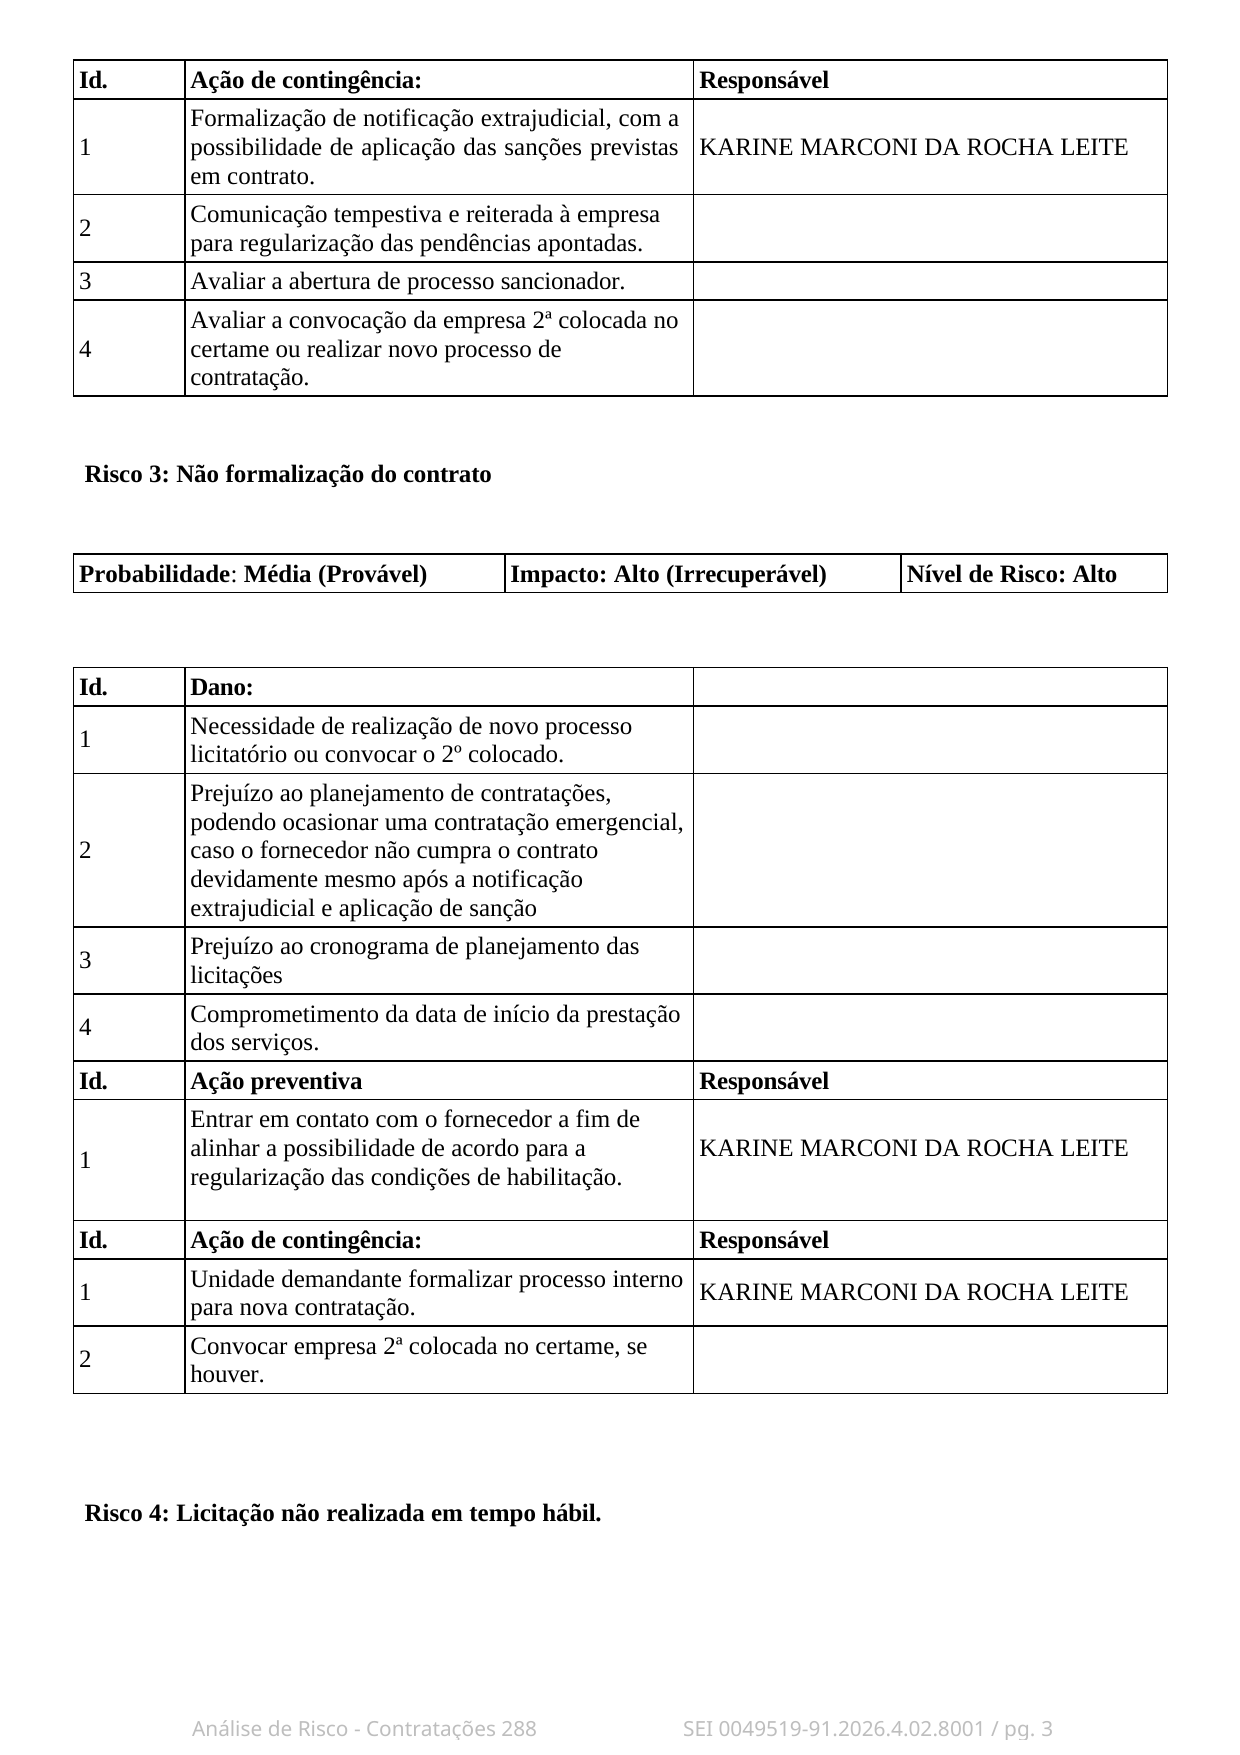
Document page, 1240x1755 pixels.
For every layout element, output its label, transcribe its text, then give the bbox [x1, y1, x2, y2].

table_cell 3 [74, 928, 184, 993]
table_cell 1 [74, 1260, 184, 1325]
table_header Nível de Risco: Alto [902, 555, 1167, 592]
table_cell 4 [74, 301, 184, 395]
table_cell Avaliar a convocação da empresa 2ª colocada no certame ou realizar novo processo de contratação. [186, 301, 693, 395]
table_cell Comunicação tempestiva e reiterada à empresa para regularização das pendências apontadas. [186, 195, 693, 261]
table_cell Unidade demandante formalizar processo interno para nova contratação. [186, 1260, 693, 1325]
table_cell Convocar empresa 2ª colocada no certame, se houver. [186, 1327, 693, 1392]
table_cell Id. [74, 1221, 184, 1258]
table_header Responsável [694, 61, 1167, 98]
table_cell [694, 301, 1167, 395]
text Risco 3: Não formalização do contrato [84, 459, 1181, 488]
table_cell [694, 263, 1167, 299]
table_cell 1 [74, 100, 184, 194]
text Risco 4: Licitação não realizada em tempo hábil. [84, 1498, 1181, 1527]
table_cell 1 [74, 707, 184, 772]
table_cell Responsável [694, 1062, 1167, 1099]
table_cell Entrar em contato com o fornecedor a fim de alinhar a possibilidade de acordo para a regularização das condições de habilitação. [186, 1100, 693, 1220]
table_cell [694, 195, 1167, 261]
table_cell Necessidade de realização de novo processo licitatório ou convocar o 2º colocado. [186, 707, 693, 772]
table_cell Responsável [694, 1221, 1167, 1258]
table_cell [694, 774, 1167, 926]
table_cell KARINE MARCONI DA ROCHA LEITE [694, 1260, 1167, 1325]
table_cell KARINE MARCONI DA ROCHA LEITE [694, 100, 1167, 194]
table_cell 2 [74, 195, 184, 261]
table_cell Prejuízo ao cronograma de planejamento das licitações [186, 928, 693, 993]
table_cell Id. [74, 1062, 184, 1099]
table_header Probabilidade: Média (Provável) [74, 555, 504, 592]
table_cell Avaliar a abertura de processo sancionador. [186, 263, 693, 299]
table_cell 2 [74, 774, 184, 926]
table_header Impacto: Alto (Irrecuperável) [506, 555, 900, 592]
table_header [694, 668, 1167, 705]
table_cell [694, 928, 1167, 993]
table_cell 1 [74, 1100, 184, 1220]
table_cell [694, 1327, 1167, 1392]
table_header Dano: [186, 668, 693, 705]
table_cell Ação preventiva [186, 1062, 693, 1099]
table_cell Comprometimento da data de início da prestação dos serviços. [186, 995, 693, 1060]
table_cell 2 [74, 1327, 184, 1392]
table_header Id. [74, 668, 184, 705]
table_cell 4 [74, 995, 184, 1060]
table_header Ação de contingência: [186, 61, 693, 98]
table_header Id. [74, 61, 184, 98]
table_cell Prejuízo ao planejamento de contratações, podendo ocasionar uma contratação emergencial, caso o fornecedor não cumpra o contrato devidamente mesmo após a notificação extrajudicial e aplicação de sanção [186, 774, 693, 926]
table_cell KARINE MARCONI DA ROCHA LEITE [694, 1100, 1167, 1220]
table_cell 3 [74, 263, 184, 299]
table_cell [694, 707, 1167, 772]
table_cell Formalização de notificação extrajudicial, com a possibilidade de aplicação das sanções previstas em contrato. [186, 100, 693, 194]
table_cell [694, 995, 1167, 1060]
table_cell Ação de contingência: [186, 1221, 693, 1258]
